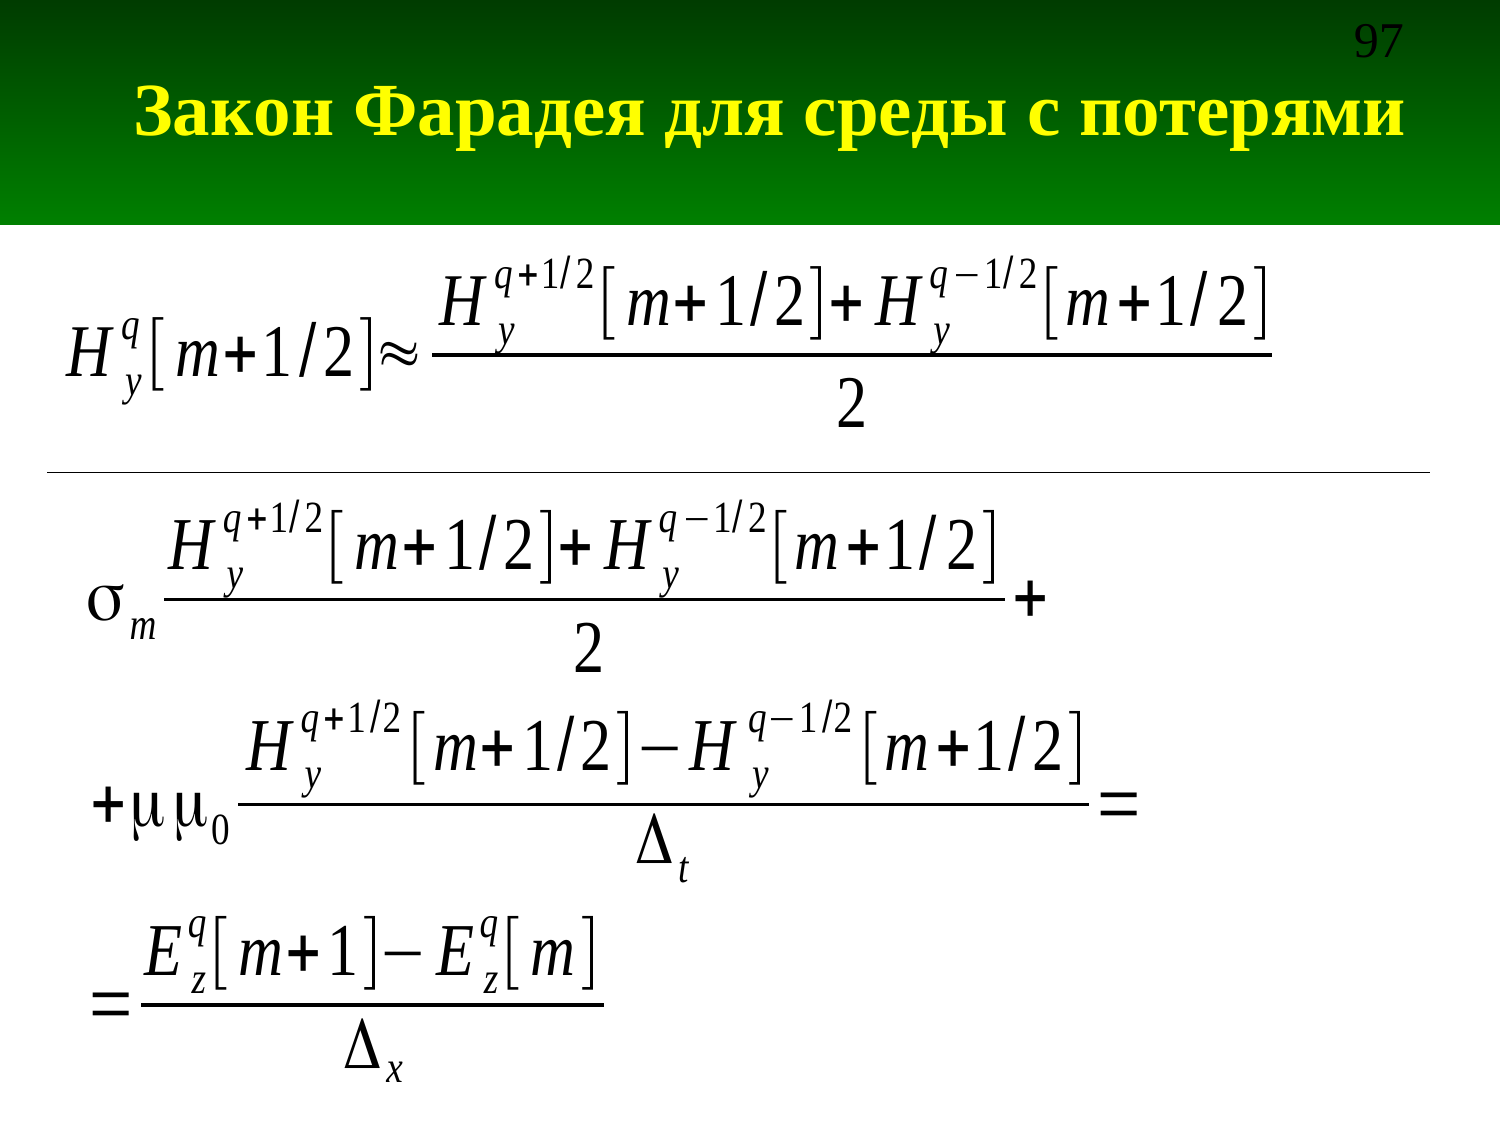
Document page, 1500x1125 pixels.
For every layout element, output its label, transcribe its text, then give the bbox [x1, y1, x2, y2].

chart [47, 246, 1289, 447]
title Закон Фарадея для среды с потерями [100, 7, 1441, 204]
chart [71, 490, 1160, 1095]
